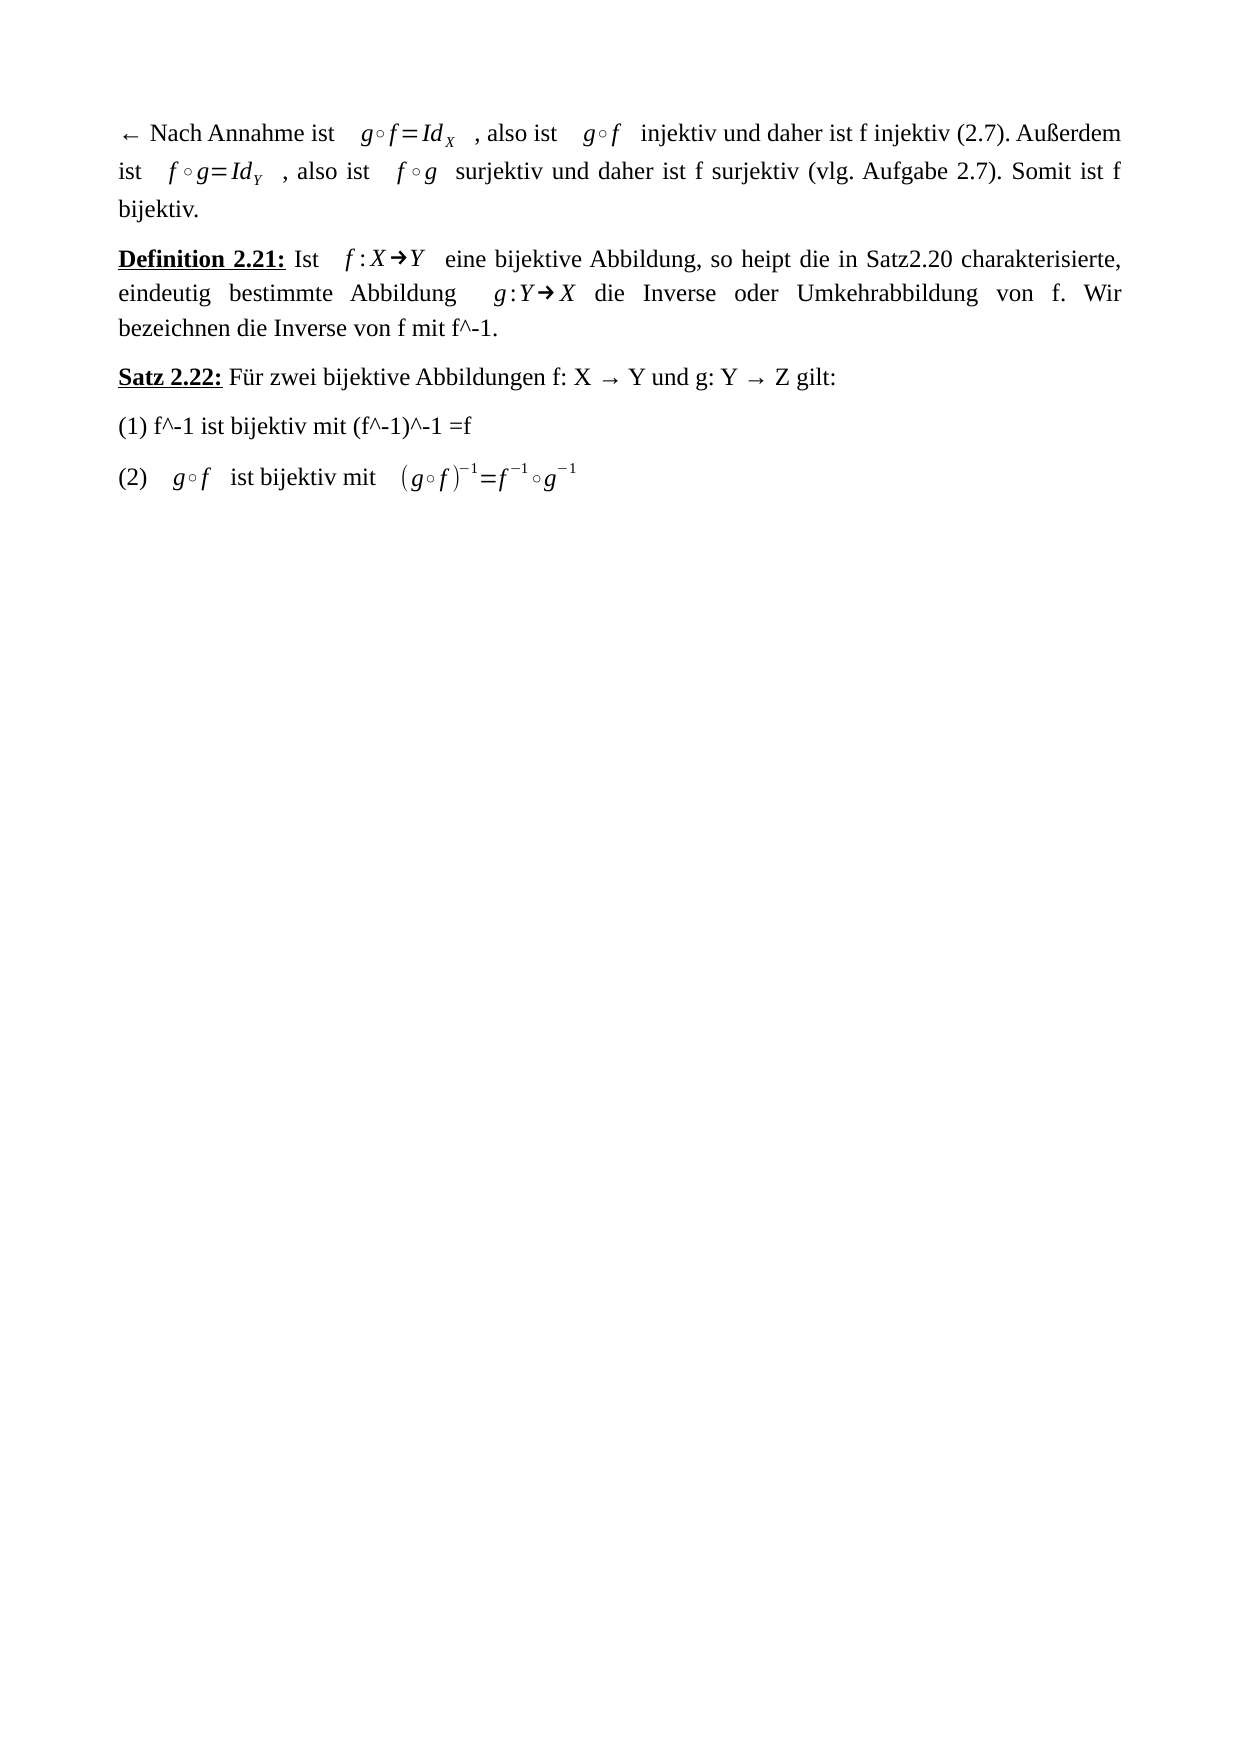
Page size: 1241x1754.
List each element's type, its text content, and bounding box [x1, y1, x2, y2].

text (2) ist bijektiv mit [118, 460, 1122, 492]
text Satz 2.22: Für zwei bijektive Abbildungen f: X → Y und g: Y → Z gilt: [118, 362, 1122, 390]
text (1) f^-1 ist bijektiv mit (f^-1)^-1 =f [118, 411, 1122, 439]
text Definition 2.21: Ist eine bijektive Abbildung, so heipt die in Satz2.20 charakterisierte, eindeutig bestimmte Abbildung die Inverse oder Umkehrabbildung von f. Wir bezeichnen die Inverse von f mit f^-1. [118, 244, 1122, 341]
text ← Nach Annahme ist , also ist injektiv und daher ist f injektiv (2.7). Außerdem ist , also ist surjektiv und daher ist f surjektiv (vlg. Aufgabe 2.7). Somit ist f bijektiv. [118, 118, 1122, 223]
